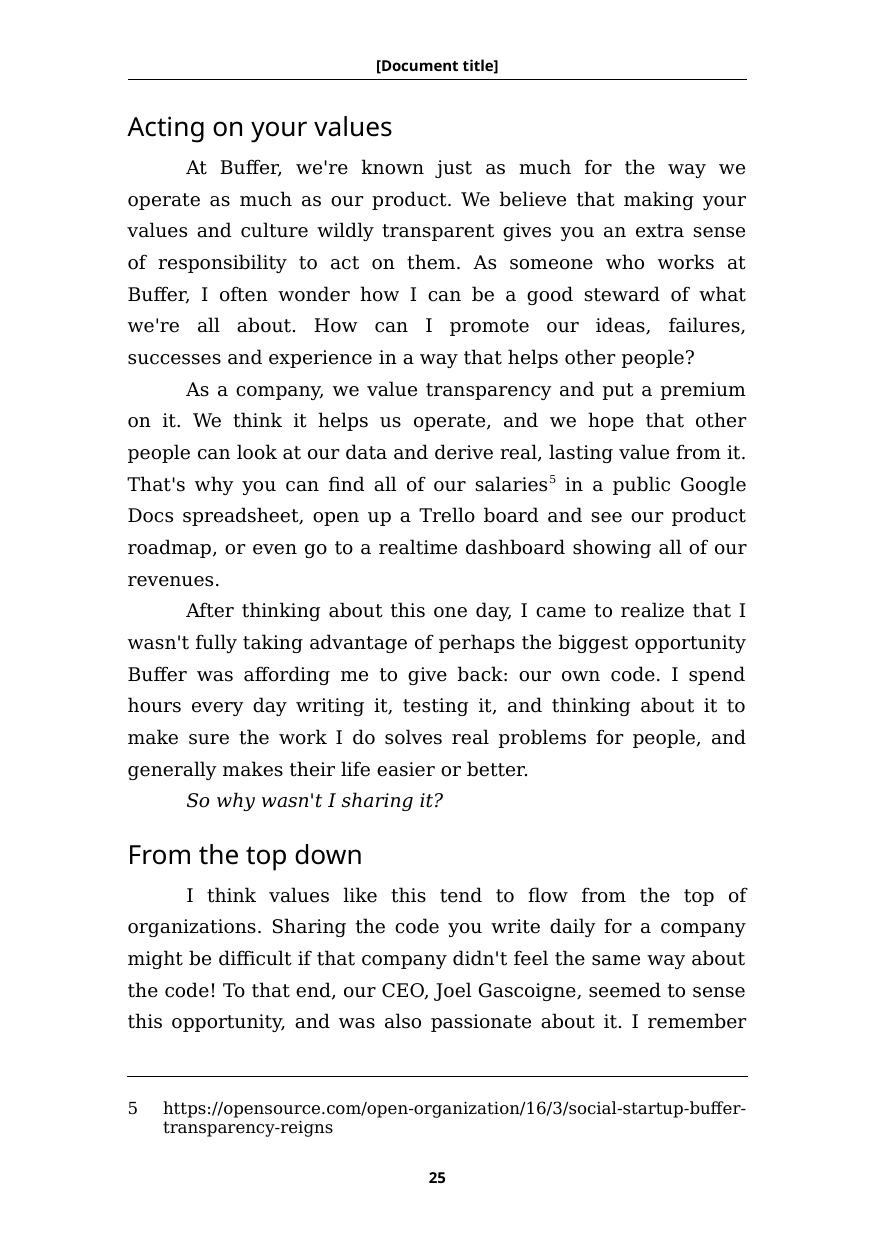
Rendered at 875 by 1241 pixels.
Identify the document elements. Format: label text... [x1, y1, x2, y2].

text So why wasn't I sharing it? [127, 790, 747, 812]
text After thinking about this one day, I came to realize that I wasn't fully taking advantage of perhaps the biggest opportunity Buffer was affording me to give back: our own code. I spend hours every day writing it, testing it, and thinking about it to make sure the work I do solves real problems for people, and generally makes their life easier or better. [127, 600, 747, 781]
subtitle From the top down [127, 837, 747, 872]
subtitle Acting on your values [127, 109, 747, 144]
text As a company, we value transparency and put a premium on it. We think it helps us operate, and we hope that other people can look at our data and derive real, lasting value from it. That's why you can find all of our salaries in a public Google Docs spreadsheet, open up a Trello board and see our product roadmap, or even go to a realtime dashboard showing all of our revenues. [127, 379, 747, 591]
text https://opensource.com/open-organization/16/3/social-startup-buffer-transparency-reigns [127, 1099, 747, 1138]
text I think values like this tend to flow from the top of organizations. Sharing the code you write daily for a company might be difficult if that company didn't feel the same way about the code! To that end, our CEO, Joel Gascoigne, seemed to sense this opportunity, and was also passionate about it. I remember [127, 885, 747, 1033]
text At Buffer, we're known just as much for the way we operate as much as our product. We believe that making your values and culture wildly transparent gives you an extra sense of responsibility to act on them. As someone who works at Buffer, I often wonder how I can be a good steward of what we're all about. How can I promote our ideas, failures, successes and experience in a way that helps other people? [127, 157, 747, 369]
